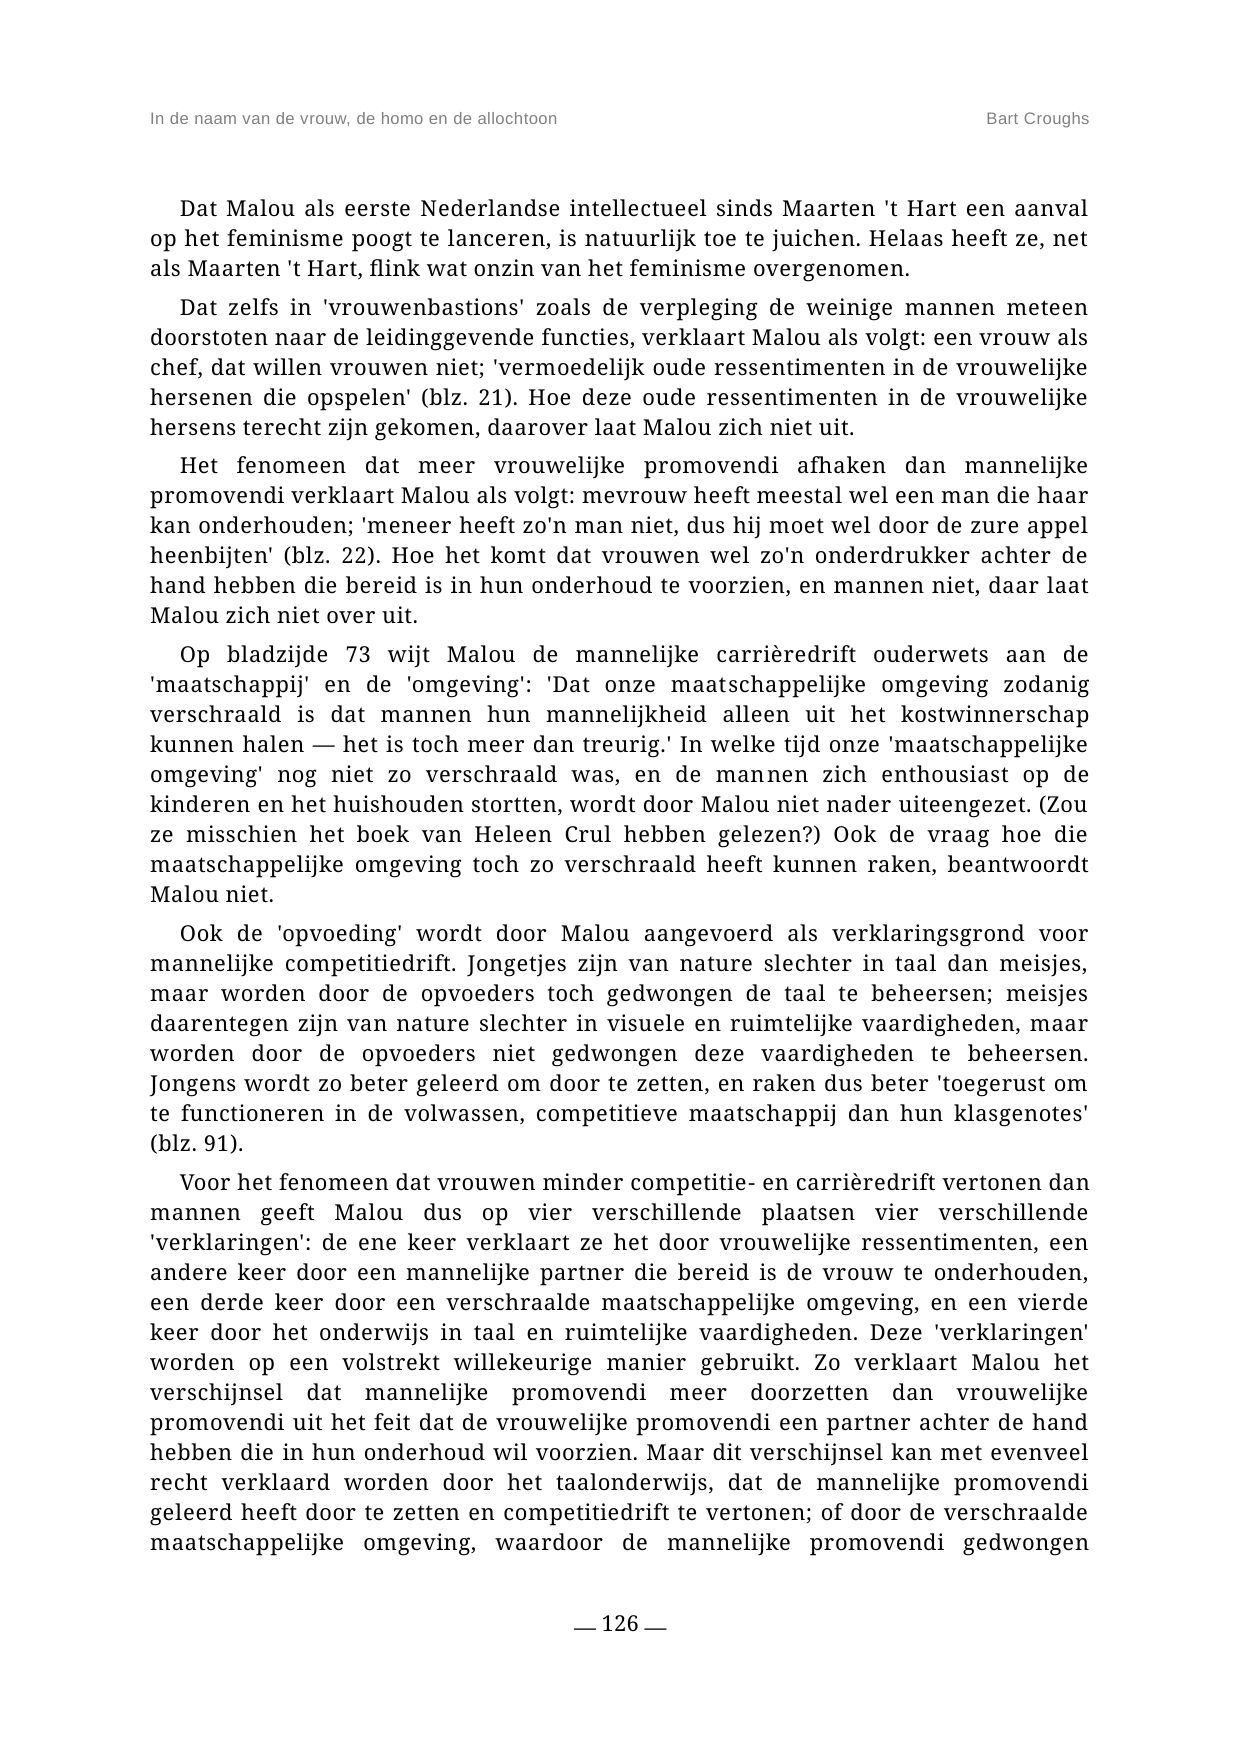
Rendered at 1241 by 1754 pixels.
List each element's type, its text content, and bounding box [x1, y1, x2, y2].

text Voor het fenomeen dat vrouwen minder competitie‑ en carrièredrift vertonen dan mannen geeft Malou dus op vier verschillende plaatsen vier verschillende 'verklaringen': de ene keer verklaart ze het door vrouwelijke ressentimenten, een an­dere keer door een mannelijke partner die bereid is de vrouw te onderhouden, een derde keer door een verschraalde maatschappelijke omgeving, en een vierde keer door het onderwijs in taal en ruimtelijke vaardigheden. Deze 'verklaringen' worden op een volstrekt willekeurige manier gebruikt. Zo verklaart Malou het verschijnsel dat mannelijke promovendi meer doorzetten dan vrouwelijke promovendi uit het feit dat de vrouwelijke promovendi een partner achter de hand hebben die in hun onderhoud wil voorzien. Maar dit verschijnsel kan met evenveel recht verklaard worden door het taalonderwijs, dat de mannelijke promovendi geleerd heeft door te zetten en competitiedrift te vertonen; of door de verschraalde maat­schappelijke omgeving, waardoor de mannelijke promovendi gedwongen [150, 1167, 1090, 1557]
text Op bladzijde 73 wijt Malou de mannelijke carrièredrift ouderwets aan de 'maatschappij' en de 'omgeving': 'Dat onze maat­schappelijke omgeving zodanig verschraald is dat man­nen hun mannelijkheid alleen uit het kostwinnerschap kunnen halen — het is toch meer dan treurig.' In welke tijd onze 'maatschappelijke omgeving' nog niet zo verschraald was, en de man­nen zich enthousiast op de kinderen en het huishouden stortten, wordt door Malou niet nader uiteengezet. (Zou ze misschien het boek van Heleen Crul hebben gelezen?) Ook de vraag hoe die maatschappelijke omgeving toch zo verschraald heeft kunnen raken, beantwoordt Malou niet. [150, 639, 1090, 909]
text Dat zelfs in 'vrouwenbastions' zoals de verpleging de weinige mannen meteen doorstoten naar de leidinggevende functies, verklaart Malou als volgt: een vrouw als chef, dat willen vrouwen niet; 'vermoedelijk oude ressentimenten in de vrouwelijke hersenen die opspelen' (blz. 21). Hoe deze oude ressentimenten in de vrouwelijke hersens terecht zijn gekomen, daarover laat Malou zich niet uit. [150, 292, 1090, 442]
text Dat Malou als eerste Nederlandse intellectueel sinds Maarten 't Hart een aanval op het feminisme poogt te lanceren, is natuurlijk toe te juichen. Helaas heeft ze, net als Maarten 't Hart, flink wat onzin van het feminisme overgenomen. [150, 193, 1090, 283]
text Het fenomeen dat meer vrouwelijke promovendi afhaken dan mannelijke promovendi verklaart Malou als volgt: mevrouw heeft meestal wel een man die haar kan onderhouden; 'meneer heeft zo'n man niet, dus hij moet wel door de zure appel heenbijten' (blz. 22). Hoe het komt dat vrouwen wel zo'n onderdrukker achter de hand hebben die bereid is in hun onderhoud te voorzien, en mannen niet, daar laat Malou zich niet over uit. [150, 450, 1090, 630]
text Ook de 'opvoeding' wordt door Malou aangevoerd als verklaringsgrond voor mannelijke competitiedrift. Jongetjes zijn van nature slechter in taal dan meisjes, maar worden door de opvoeders toch gedwongen de taal te beheersen; meisjes daarentegen zijn van nature slechter in visuele en ruimtelijke vaardigheden, maar worden door de opvoeders niet gedwongen deze vaardigheden te beheersen. Jongens wordt zo beter geleerd om door te zetten, en raken dus beter 'toegerust om te functioneren in de volwassen, competitieve maatschappij dan hun klasgenotes' (blz. 91). [150, 918, 1090, 1158]
